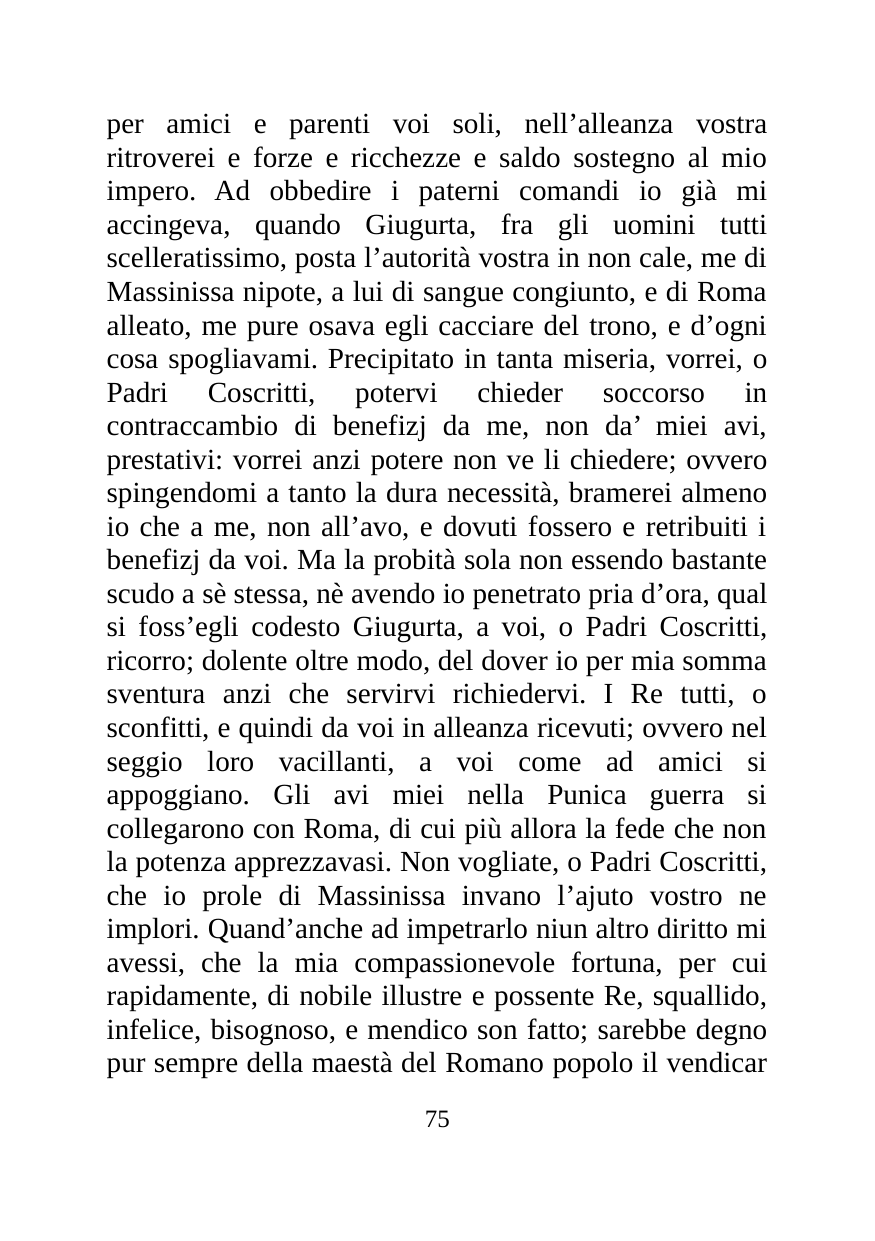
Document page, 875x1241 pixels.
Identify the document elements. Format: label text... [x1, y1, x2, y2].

text per amici e parenti voi soli, nell’alleanza vostra ritroverei e forze e ricchezze e saldo sostegno al mio impero. Ad obbedire i paterni comandi io già mi accingeva, quando Giugurta, fra gli uomini tutti scelleratissimo, posta l’autorità vostra in non cale, me di Massinissa nipote, a lui di sangue congiunto, e di Roma alleato, me pure osava egli cacciare del trono, e d’ogni cosa spogliavami. Precipitato in tanta miseria, vorrei, o Padri Coscritti, potervi chieder soccorso in contraccambio di benefizj da me, non da’ miei avi, prestativi: vorrei anzi potere non ve li chiedere; ovvero spingendomi a tanto la dura necessità, bramerei almeno io che a me, non all’avo, e dovuti fossero e retribuiti i benefizj da voi. Ma la probità sola non essendo bastante scudo a sè stessa, nè avendo io penetrato pria d’ora, qual si foss’egli codesto Giugurta, a voi, o Padri Coscritti, ricorro; dolente oltre modo, del dover io per mia somma sventura anzi che servirvi richiedervi. I Re tutti, o sconfitti, e quindi da voi in alleanza ricevuti; ovvero nel seggio loro vacillanti, a voi come ad amici si appoggiano. Gli avi miei nella Punica guerra si collegarono con Roma, di cui più allora la fede che non la potenza apprezzavasi. Non vogliate, o Padri Coscritti, che io prole di Massinissa invano l’ajuto vostro ne implori. Quand’anche ad impetrarlo niun altro diritto mi avessi, che la mia compassionevole fortuna, per cui rapidamente, di nobile illustre e possente Re, squallido, infelice, bisognoso, e mendico son fatto; sarebbe degno pur sempre della maestà del Romano popolo il vendicar [106, 106, 768, 1079]
